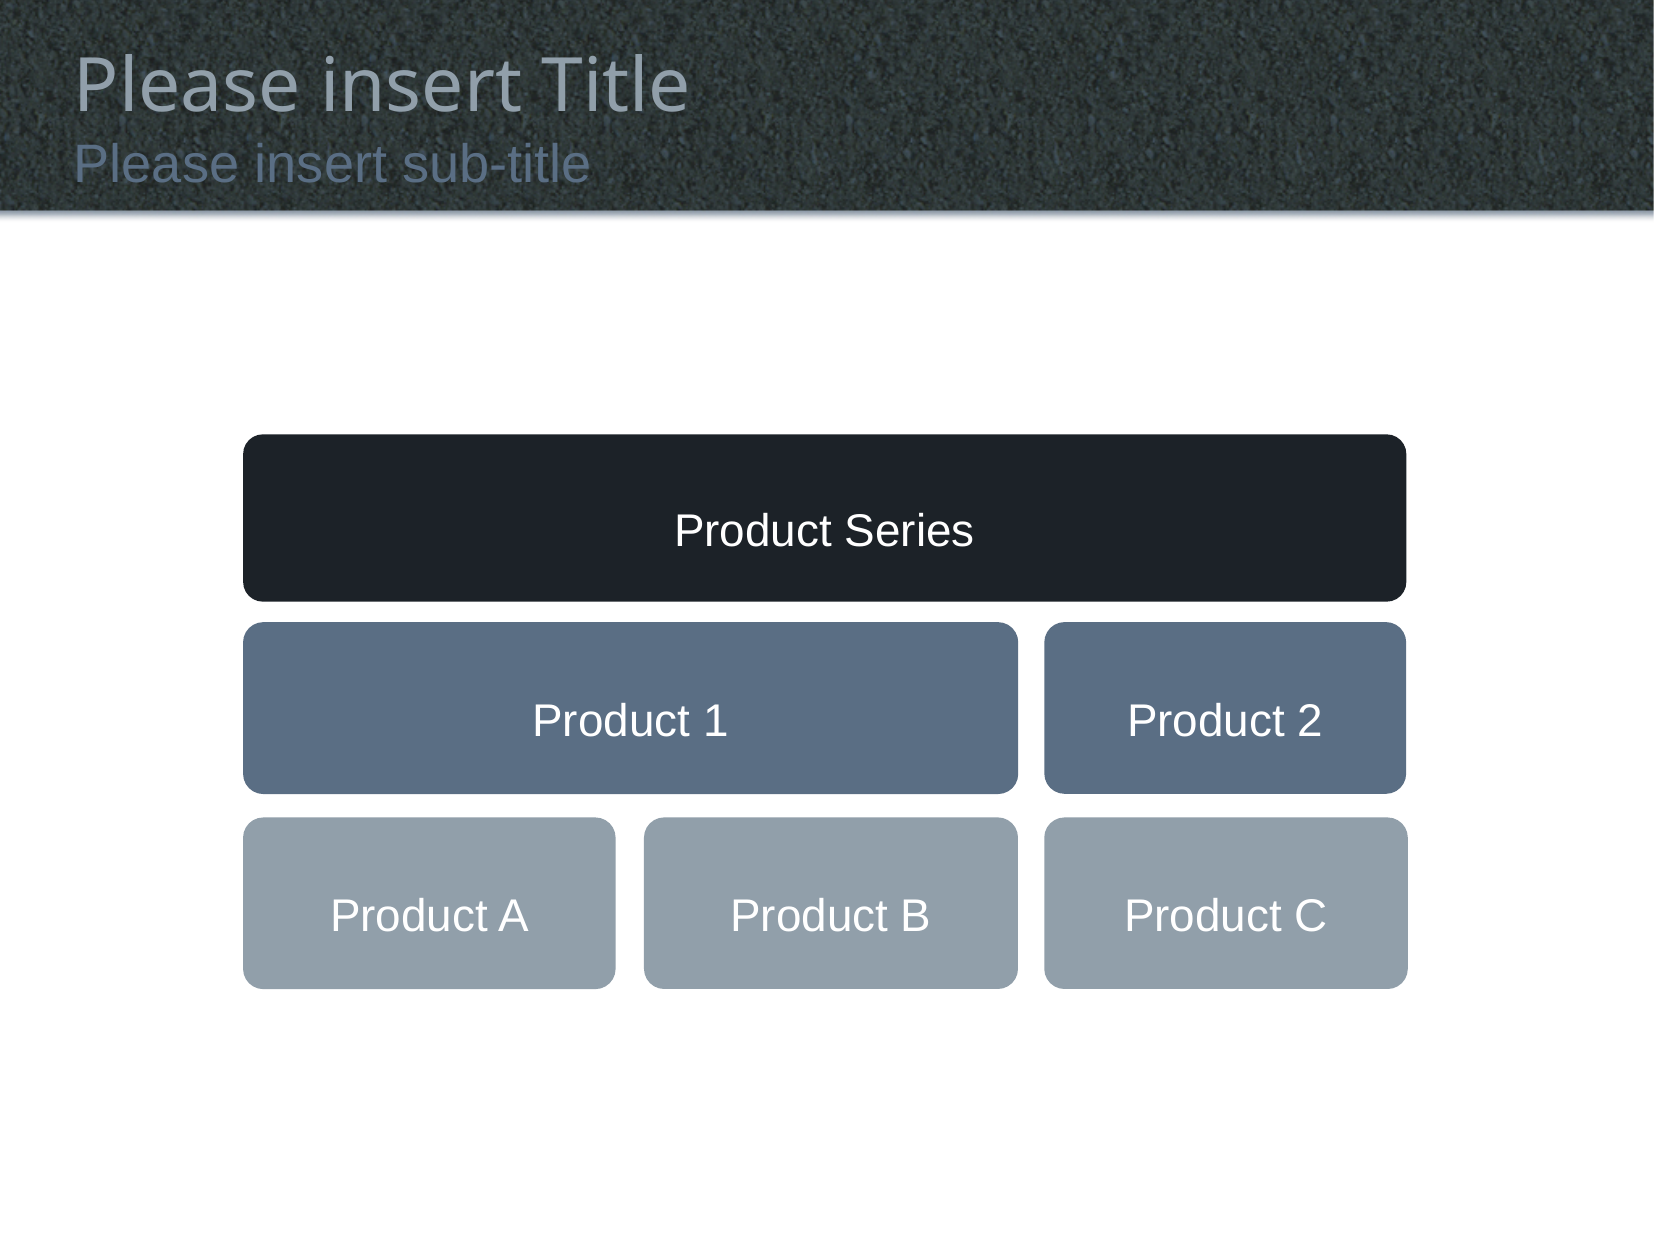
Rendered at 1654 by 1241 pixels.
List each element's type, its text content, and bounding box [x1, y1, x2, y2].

text_box Product 1 [243, 622, 1019, 795]
text_box Product C [1044, 817, 1408, 989]
text_box Product 2 [1044, 622, 1407, 794]
picture [0, 0, 1654, 1241]
text_box Product A [243, 817, 616, 990]
text_box Product Series [243, 434, 1407, 602]
text_box Product B [643, 817, 1018, 989]
text_box Please insert Title Please insert sub-title [59, 23, 1554, 205]
